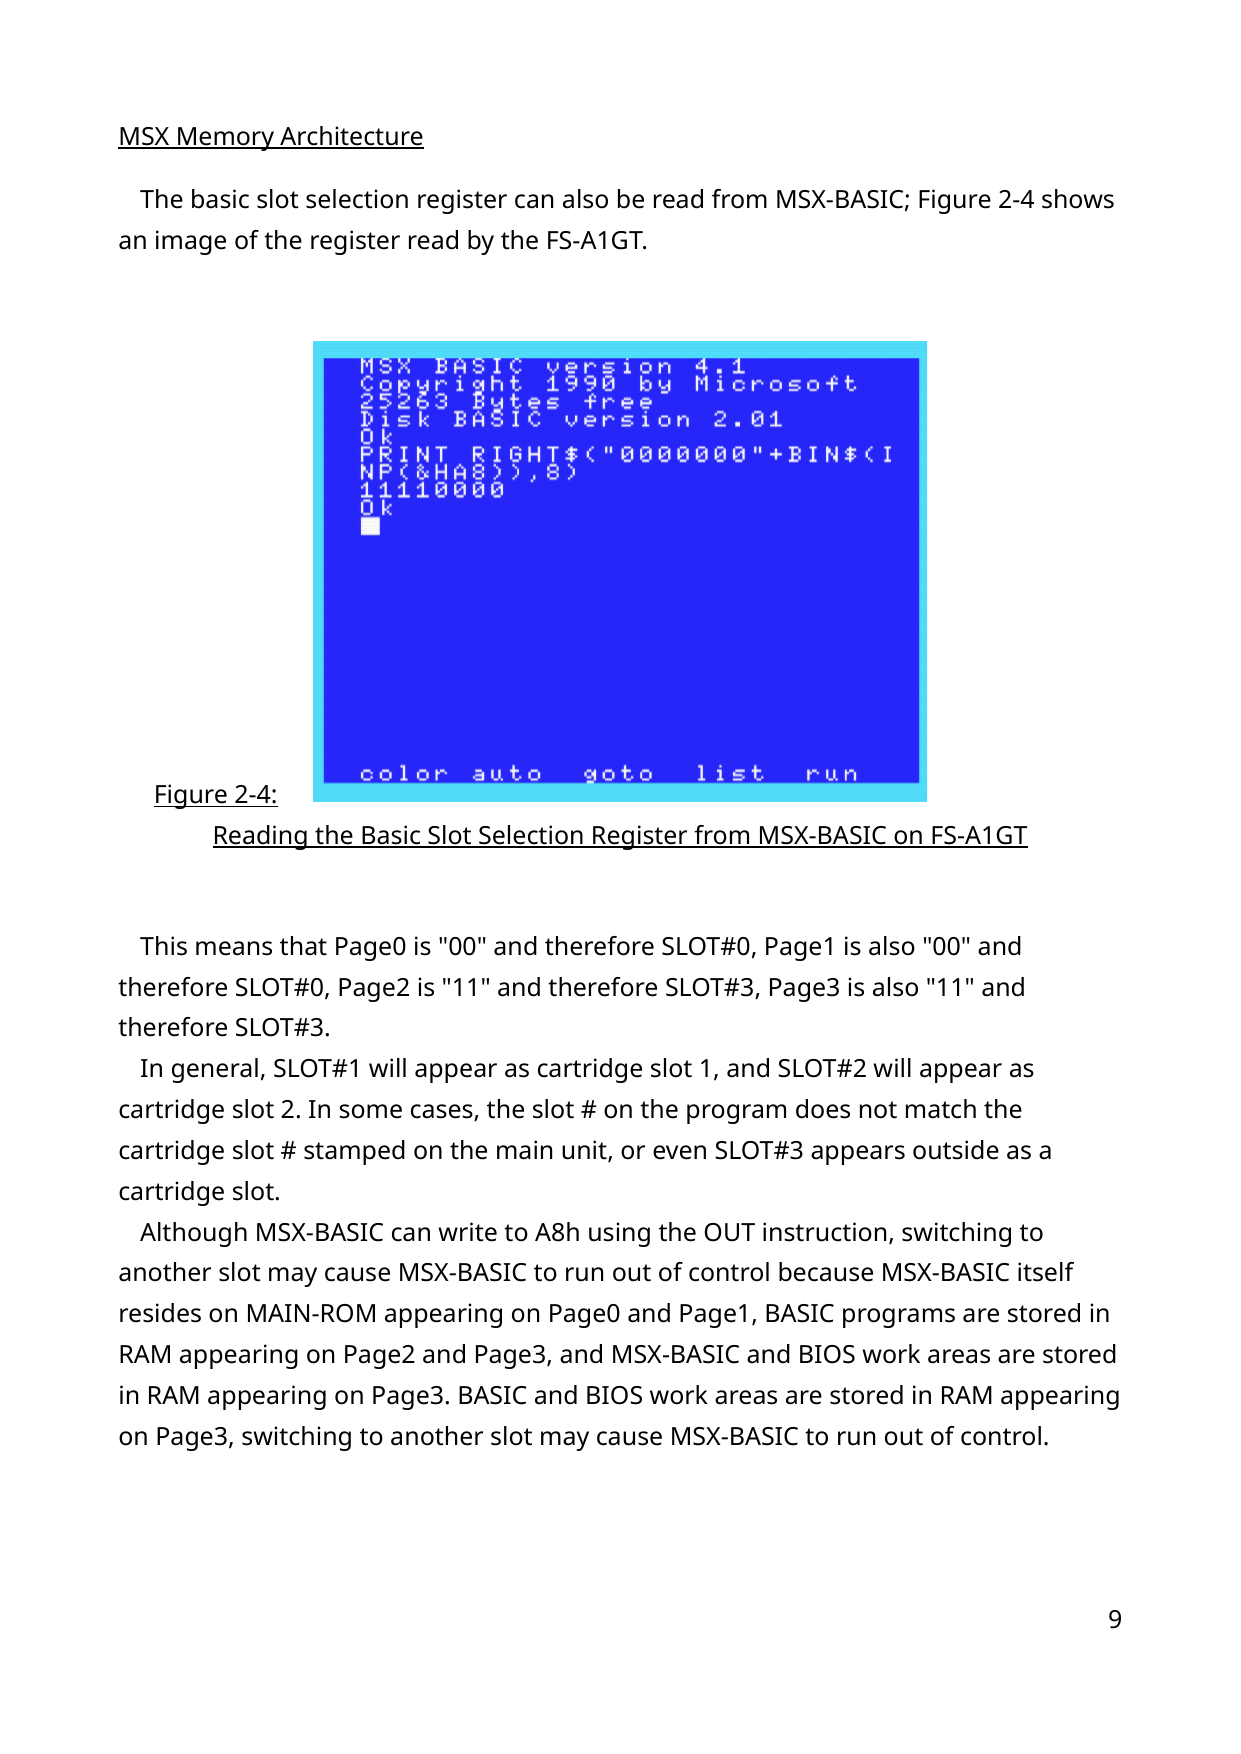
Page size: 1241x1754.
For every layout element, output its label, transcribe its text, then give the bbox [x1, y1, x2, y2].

picture [313, 341, 928, 802]
text This means that Page0 is "00" and therefore SLOT#0, Page1 is also "00" and therefore SLOT#0, Page2 is "11" and therefore SLOT#3, Page3 is also "11" and therefore SLOT#3. In general, SLOT#1 will appear as cartridge slot 1, and SLOT#2 will appear as cartridge slot 2. In some cases, the slot # on the program does not match the cartridge slot # stamped on the main unit, or even SLOT#3 appears outside as a cartridge slot. Although MSX-BASIC can write to A8h using the OUT instruction, switching to another slot may cause MSX-BASIC to run out of control because MSX-BASIC itself resides on MAIN-ROM appearing on Page0 and Page1, BASIC programs are stored in RAM appearing on Page2 and Page3, and MSX-BASIC and BIOS work areas are stored in RAM appearing on Page3. BASIC and BIOS work areas are stored in RAM appearing on Page3, switching to another slot may cause MSX-BASIC to run out of control. [118, 928, 1122, 1534]
text The basic slot selection register can also be read from MSX-BASIC; Figure 2-4 shows an image of the register read by the FS-A1GT. [118, 182, 1122, 257]
text Figure 2-4: Reading the Basic Slot Selection Register from MSX-BASIC on FS-A1GT [118, 777, 1122, 852]
